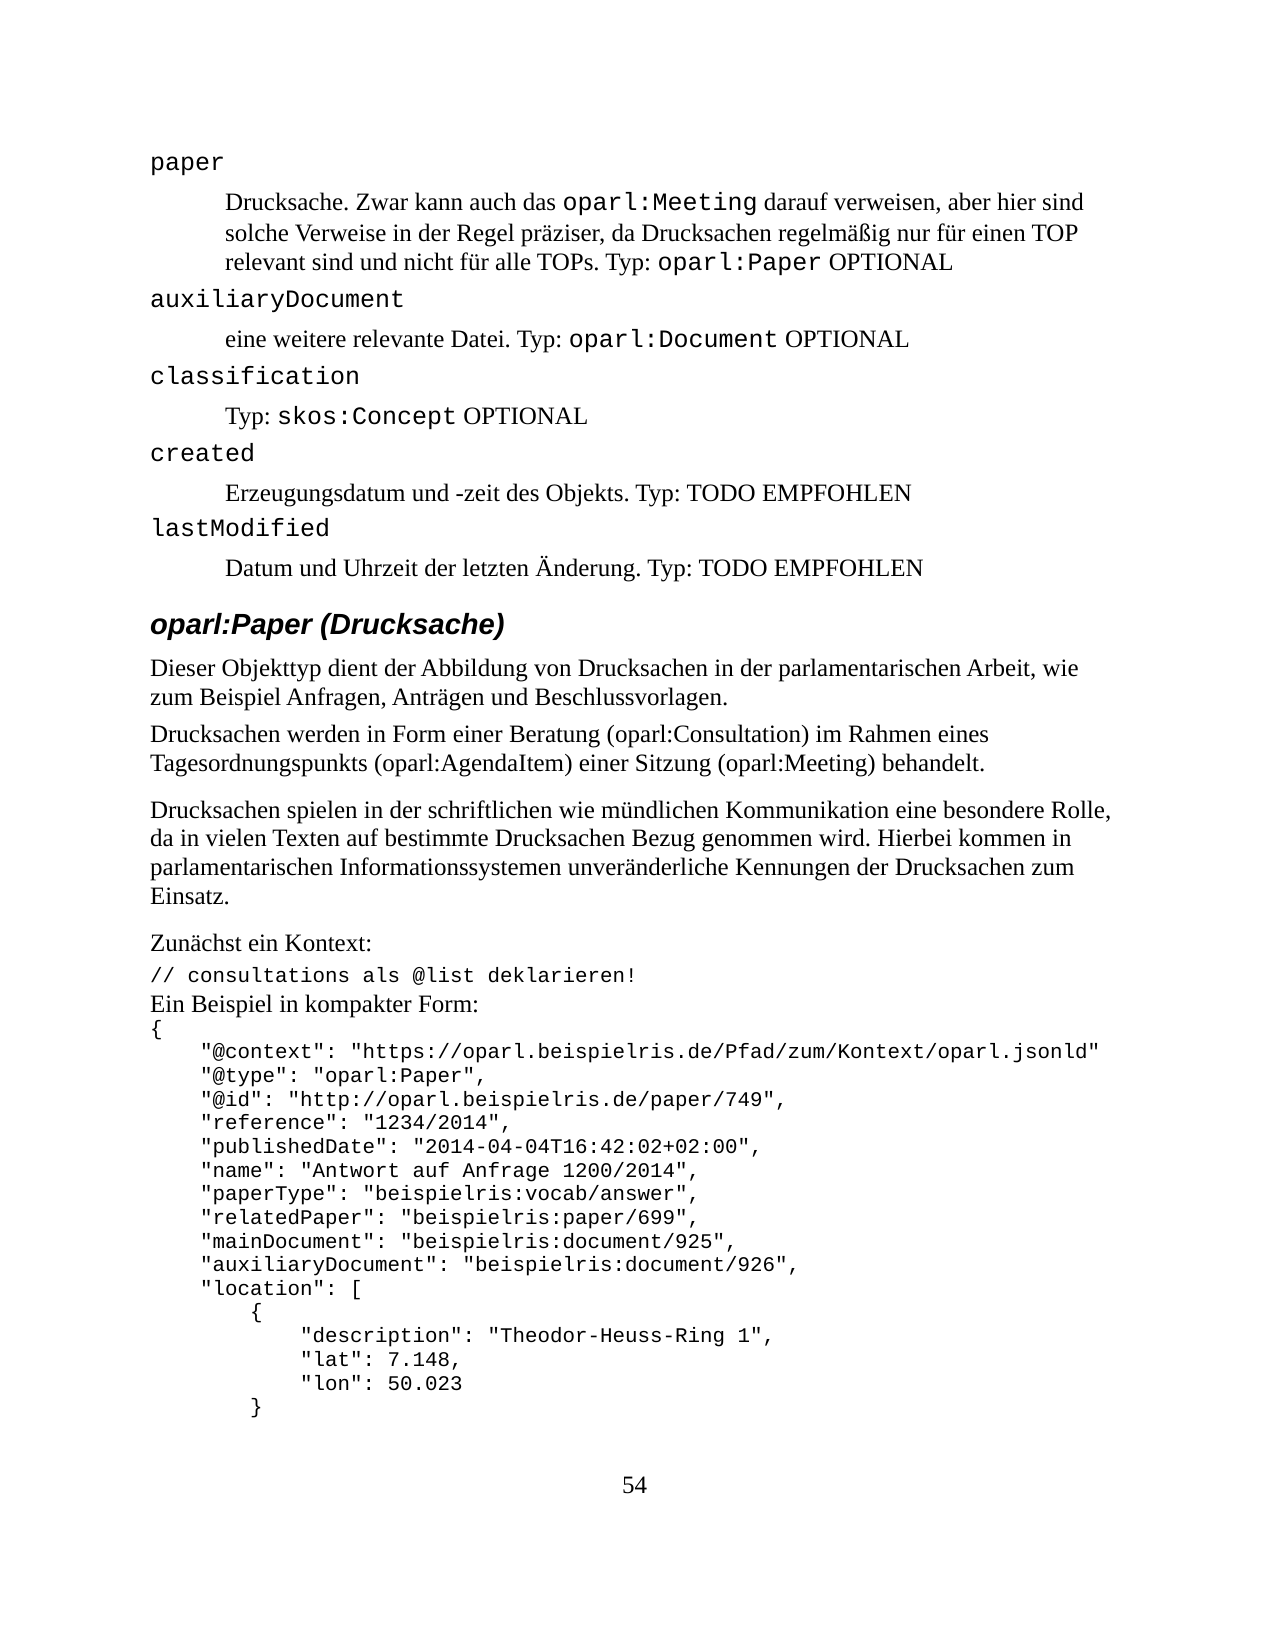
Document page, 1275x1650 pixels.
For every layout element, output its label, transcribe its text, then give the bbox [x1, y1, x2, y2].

text Zunächst ein Kontext: [150, 928, 1125, 956]
text "lat": 7.148, [150, 1349, 1125, 1372]
text { [150, 1018, 1125, 1041]
text eine weitere relevante Datei. Typ: oparl:Document OPTIONAL [225, 324, 1125, 355]
text "lon": 50.023 [150, 1372, 1125, 1396]
text Typ: skos:Concept OPTIONAL [225, 401, 1125, 432]
text "reference": "1234/2014", [150, 1112, 1125, 1136]
text { [150, 1302, 1125, 1325]
text Dieser Objekttyp dient der Abbildung von Drucksachen in der parlamentarischen Arbeit, wie zum Beispiel Anfragen, Anträgen und Beschlussvorlagen. [150, 653, 1125, 710]
text "@id": "http://oparl.beispielris.de/paper/749", [150, 1089, 1125, 1112]
text "auxiliaryDocument": "beispielris:document/926", [150, 1254, 1125, 1278]
text "@context": "https://oparl.beispielris.de/Pfad/zum/Kontext/oparl.jsonld" [150, 1041, 1125, 1065]
text Drucksachen werden in Form einer Beratung (oparl:Consultation) im Rahmen eines Tagesordnungspunkts (oparl:AgendaItem) einer Sitzung (oparl:Meeting) behandelt. [150, 719, 1125, 777]
text } [150, 1396, 1125, 1420]
text created [150, 441, 1125, 469]
text "publishedDate": "2014-04-04T16:42:02+02:00", [150, 1136, 1125, 1160]
text Drucksachen spielen in der schriftlichen wie mündlichen Kommunikation eine besondere Rolle, da in vielen Texten auf bestimmte Drucksachen Bezug genommen wird. Hierbei kommen in parlamentarischen Informationssystemen unveränderliche Kennungen der Drucksachen zum Einsatz. [150, 795, 1125, 910]
text auxiliaryDocument [150, 287, 1125, 315]
subtitle oparl:Paper (Drucksache) [150, 607, 1125, 640]
text lastModified [150, 516, 1125, 544]
text "description": "Theodor-Heuss-Ring 1", [150, 1325, 1125, 1349]
text // consultations als @list deklarieren! [150, 965, 1125, 989]
text Erzeugungsdatum und -zeit des Objekts. Typ: TODO EMPFOHLEN [225, 478, 1125, 507]
text paper [150, 150, 1125, 178]
text "name": "Antwort auf Anfrage 1200/2014", [150, 1160, 1125, 1183]
text "relatedPaper": "beispielris:paper/699", [150, 1207, 1125, 1231]
text Datum und Uhrzeit der letzten Änderung. Typ: TODO EMPFOHLEN [225, 553, 1125, 582]
text "mainDocument": "beispielris:document/925", [150, 1231, 1125, 1254]
text "@type": "oparl:Paper", [150, 1065, 1125, 1089]
text Ein Beispiel in kompakter Form: [150, 989, 1125, 1018]
text "location": [ [150, 1278, 1125, 1302]
text Drucksache. Zwar kann auch das oparl:Meeting darauf verweisen, aber hier sind solche Verweise in der Regel präziser, da Drucksachen regelmäßig nur für einen TOP relevant sind und nicht für alle TOPs. Typ: oparl:Paper OPTIONAL [225, 187, 1125, 278]
text "paperType": "beispielris:vocab/answer", [150, 1183, 1125, 1207]
text classification [150, 364, 1125, 392]
